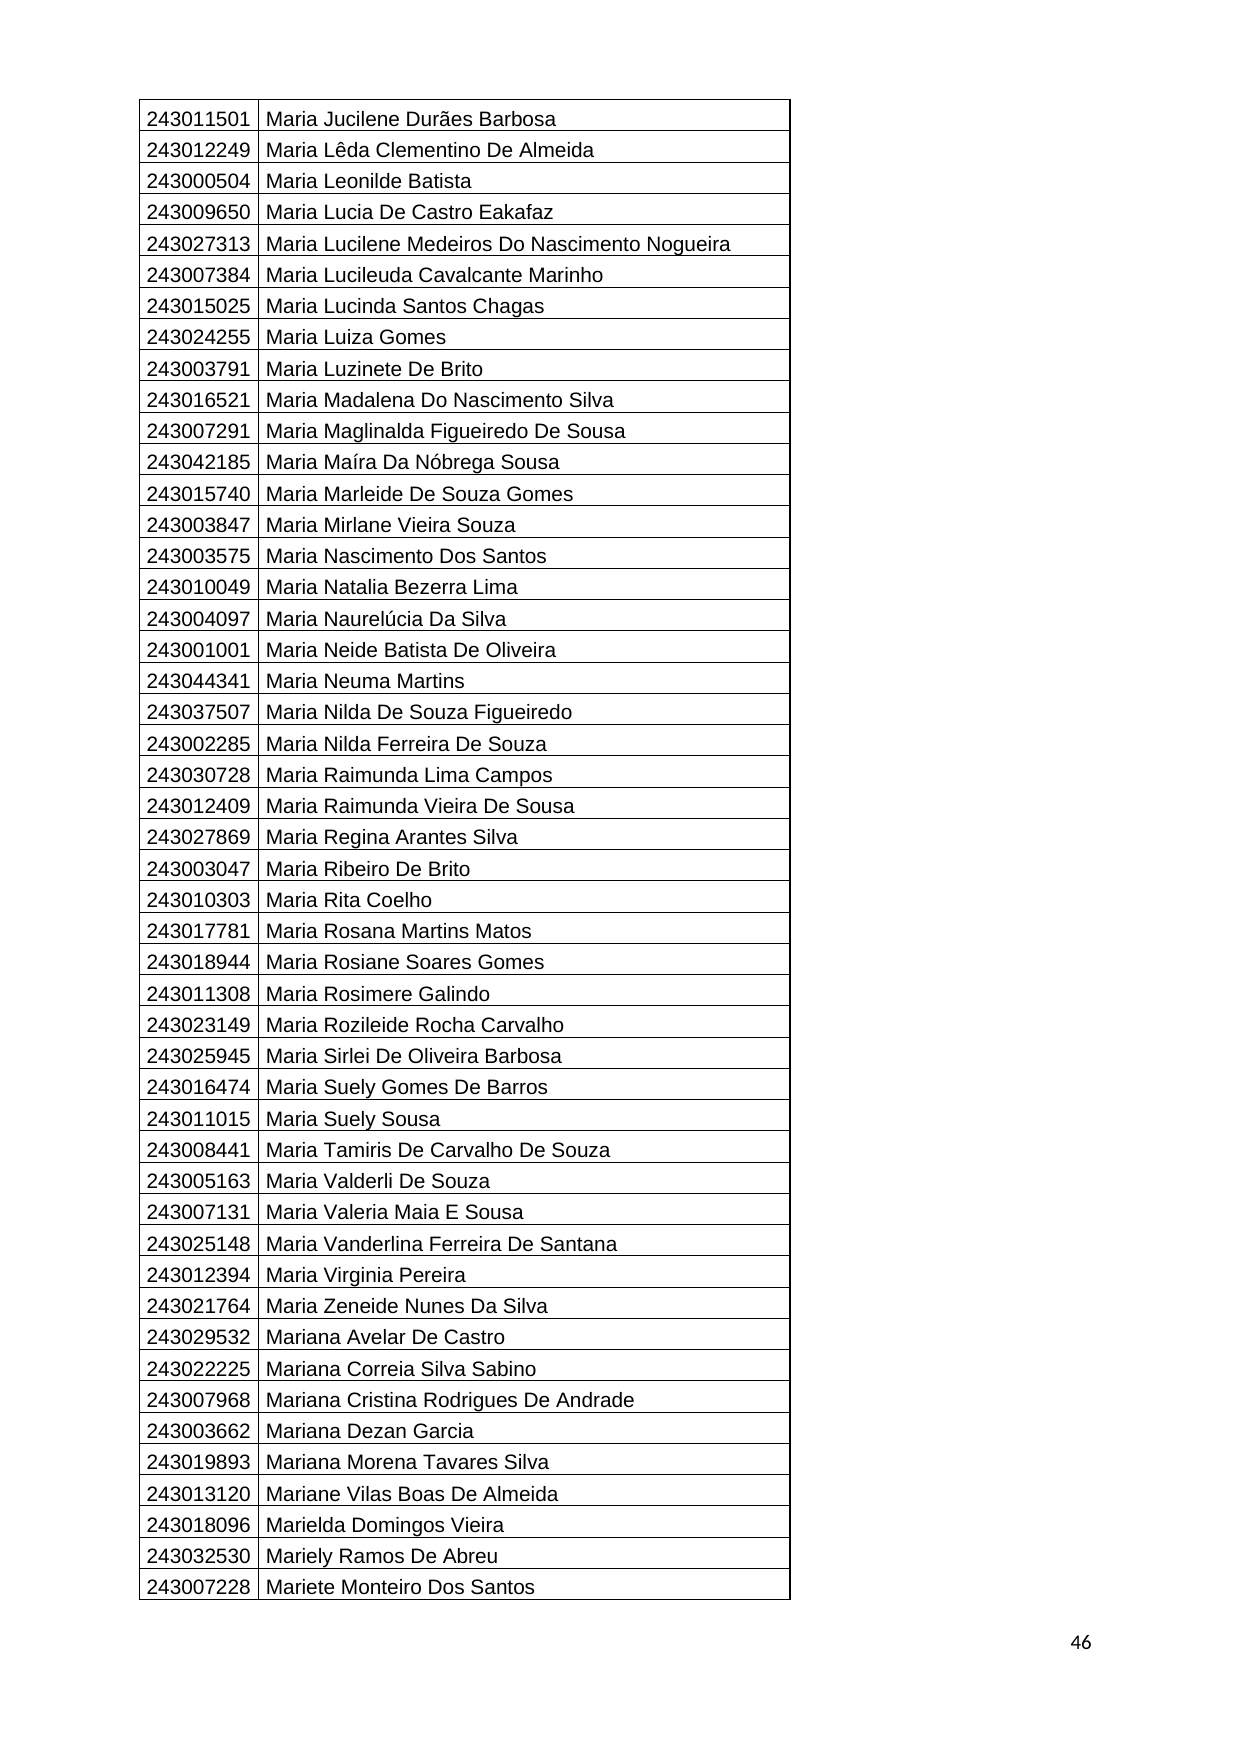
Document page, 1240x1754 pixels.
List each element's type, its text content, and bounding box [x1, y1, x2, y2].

table_cell 243027313 [140, 225, 258, 255]
table_cell Maria Tamiris De Carvalho De Souza [259, 1131, 789, 1162]
table_cell 243001001 [140, 631, 258, 662]
table_cell Maria Maglinalda Figueiredo De Sousa [259, 413, 789, 443]
table_cell 243007384 [140, 256, 258, 287]
table_cell 243011308 [140, 975, 258, 1005]
table_cell 243000504 [140, 163, 258, 193]
table_cell 243011015 [140, 1100, 258, 1130]
table_cell 243018096 [140, 1506, 258, 1537]
table_cell Maria Raimunda Lima Campos [259, 756, 789, 787]
table_cell Maria Lucileuda Cavalcante Marinho [259, 256, 789, 287]
table_cell Maria Luzinete De Brito [259, 350, 789, 380]
table_cell Maria Zeneide Nunes Da Silva [259, 1288, 789, 1318]
table_cell 243017781 [140, 913, 258, 943]
table_cell Maria Ribeiro De Brito [259, 850, 789, 880]
table_cell 243010049 [140, 569, 258, 599]
table_cell 243027869 [140, 819, 258, 849]
table_cell Maria Regina Arantes Silva [259, 819, 789, 849]
table_cell 243008441 [140, 1131, 258, 1162]
table_cell Maria Raimunda Vieira De Sousa [259, 788, 789, 818]
table_cell Mariana Dezan Garcia [259, 1413, 789, 1443]
table_cell 243019893 [140, 1444, 258, 1474]
table_cell 243032530 [140, 1538, 258, 1568]
table_cell Maria Valeria Maia E Sousa [259, 1194, 789, 1224]
table_cell 243016474 [140, 1069, 258, 1099]
table_cell 243030728 [140, 756, 258, 787]
table_cell Maria Suely Sousa [259, 1100, 789, 1130]
table_cell 243025148 [140, 1225, 258, 1255]
table_cell Maria Virginia Pereira [259, 1256, 789, 1287]
table_cell 243025945 [140, 1038, 258, 1068]
table_cell 243012394 [140, 1256, 258, 1287]
table_cell 243023149 [140, 1006, 258, 1037]
table_cell 243011501 [140, 100, 258, 130]
table_cell Maria Nascimento Dos Santos [259, 538, 789, 568]
table_cell Maria Madalena Do Nascimento Silva [259, 381, 789, 412]
table_cell 243015740 [140, 475, 258, 505]
table_cell Maria Maíra Da Nóbrega Sousa [259, 444, 789, 474]
table_cell Maria Leonilde Batista [259, 163, 789, 193]
table_cell 243044341 [140, 663, 258, 693]
table_cell Maria Lucia De Castro Eakafaz [259, 194, 789, 224]
table_cell 243003662 [140, 1413, 258, 1443]
table_cell 243002285 [140, 725, 258, 755]
table_cell Marielda Domingos Vieira [259, 1506, 789, 1537]
table_cell Maria Neide Batista De Oliveira [259, 631, 789, 662]
table_cell Mariana Morena Tavares Silva [259, 1444, 789, 1474]
table_cell Maria Rosimere Galindo [259, 975, 789, 1005]
table_cell Maria Rosana Martins Matos [259, 913, 789, 943]
table_cell 243024255 [140, 319, 258, 349]
table_cell 243042185 [140, 444, 258, 474]
table_cell Maria Nilda Ferreira De Souza [259, 725, 789, 755]
table_cell Maria Valderli De Souza [259, 1163, 789, 1193]
table_cell 243015025 [140, 288, 258, 318]
table_cell Maria Suely Gomes De Barros [259, 1069, 789, 1099]
table_cell 243021764 [140, 1288, 258, 1318]
table_cell 243018944 [140, 944, 258, 974]
table_cell Maria Lêda Clementino De Almeida [259, 131, 789, 162]
table_cell Maria Marleide De Souza Gomes [259, 475, 789, 505]
table_cell Maria Mirlane Vieira Souza [259, 506, 789, 537]
table_cell 243010303 [140, 881, 258, 912]
table_cell Maria Rita Coelho [259, 881, 789, 912]
table_cell 243007131 [140, 1194, 258, 1224]
table_cell Maria Lucilene Medeiros Do Nascimento Nogueira [259, 225, 789, 255]
table_cell Maria Sirlei De Oliveira Barbosa [259, 1038, 789, 1068]
table_cell 243029532 [140, 1319, 258, 1349]
table_cell 243005163 [140, 1163, 258, 1193]
table_cell 243003047 [140, 850, 258, 880]
table_cell Maria Natalia Bezerra Lima [259, 569, 789, 599]
table_cell 243009650 [140, 194, 258, 224]
table_cell Mariana Cristina Rodrigues De Andrade [259, 1381, 789, 1412]
table_cell Mariete Monteiro Dos Santos [259, 1569, 789, 1599]
table_cell 243037507 [140, 694, 258, 724]
table_cell Maria Vanderlina Ferreira De Santana [259, 1225, 789, 1255]
table_cell 243012409 [140, 788, 258, 818]
table_cell 243013120 [140, 1475, 258, 1505]
table_cell 243007968 [140, 1381, 258, 1412]
table_cell 243007291 [140, 413, 258, 443]
table_cell 243016521 [140, 381, 258, 412]
table_cell Maria Neuma Martins [259, 663, 789, 693]
table_cell Maria Naurelúcia Da Silva [259, 600, 789, 630]
table_cell Mariane Vilas Boas De Almeida [259, 1475, 789, 1505]
table_cell Maria Lucinda Santos Chagas [259, 288, 789, 318]
table_cell Mariana Correia Silva Sabino [259, 1350, 789, 1380]
table_cell 243012249 [140, 131, 258, 162]
table_cell Maria Rozileide Rocha Carvalho [259, 1006, 789, 1037]
table_cell Mariana Avelar De Castro [259, 1319, 789, 1349]
table_cell 243007228 [140, 1569, 258, 1599]
table_cell 243003847 [140, 506, 258, 537]
table_cell 243004097 [140, 600, 258, 630]
table_cell Mariely Ramos De Abreu [259, 1538, 789, 1568]
table_cell Maria Luiza Gomes [259, 319, 789, 349]
table_cell 243003575 [140, 538, 258, 568]
table_cell Maria Rosiane Soares Gomes [259, 944, 789, 974]
table_cell Maria Jucilene Durães Barbosa [259, 100, 789, 130]
table_cell 243022225 [140, 1350, 258, 1380]
table_cell 243003791 [140, 350, 258, 380]
table_cell Maria Nilda De Souza Figueiredo [259, 694, 789, 724]
